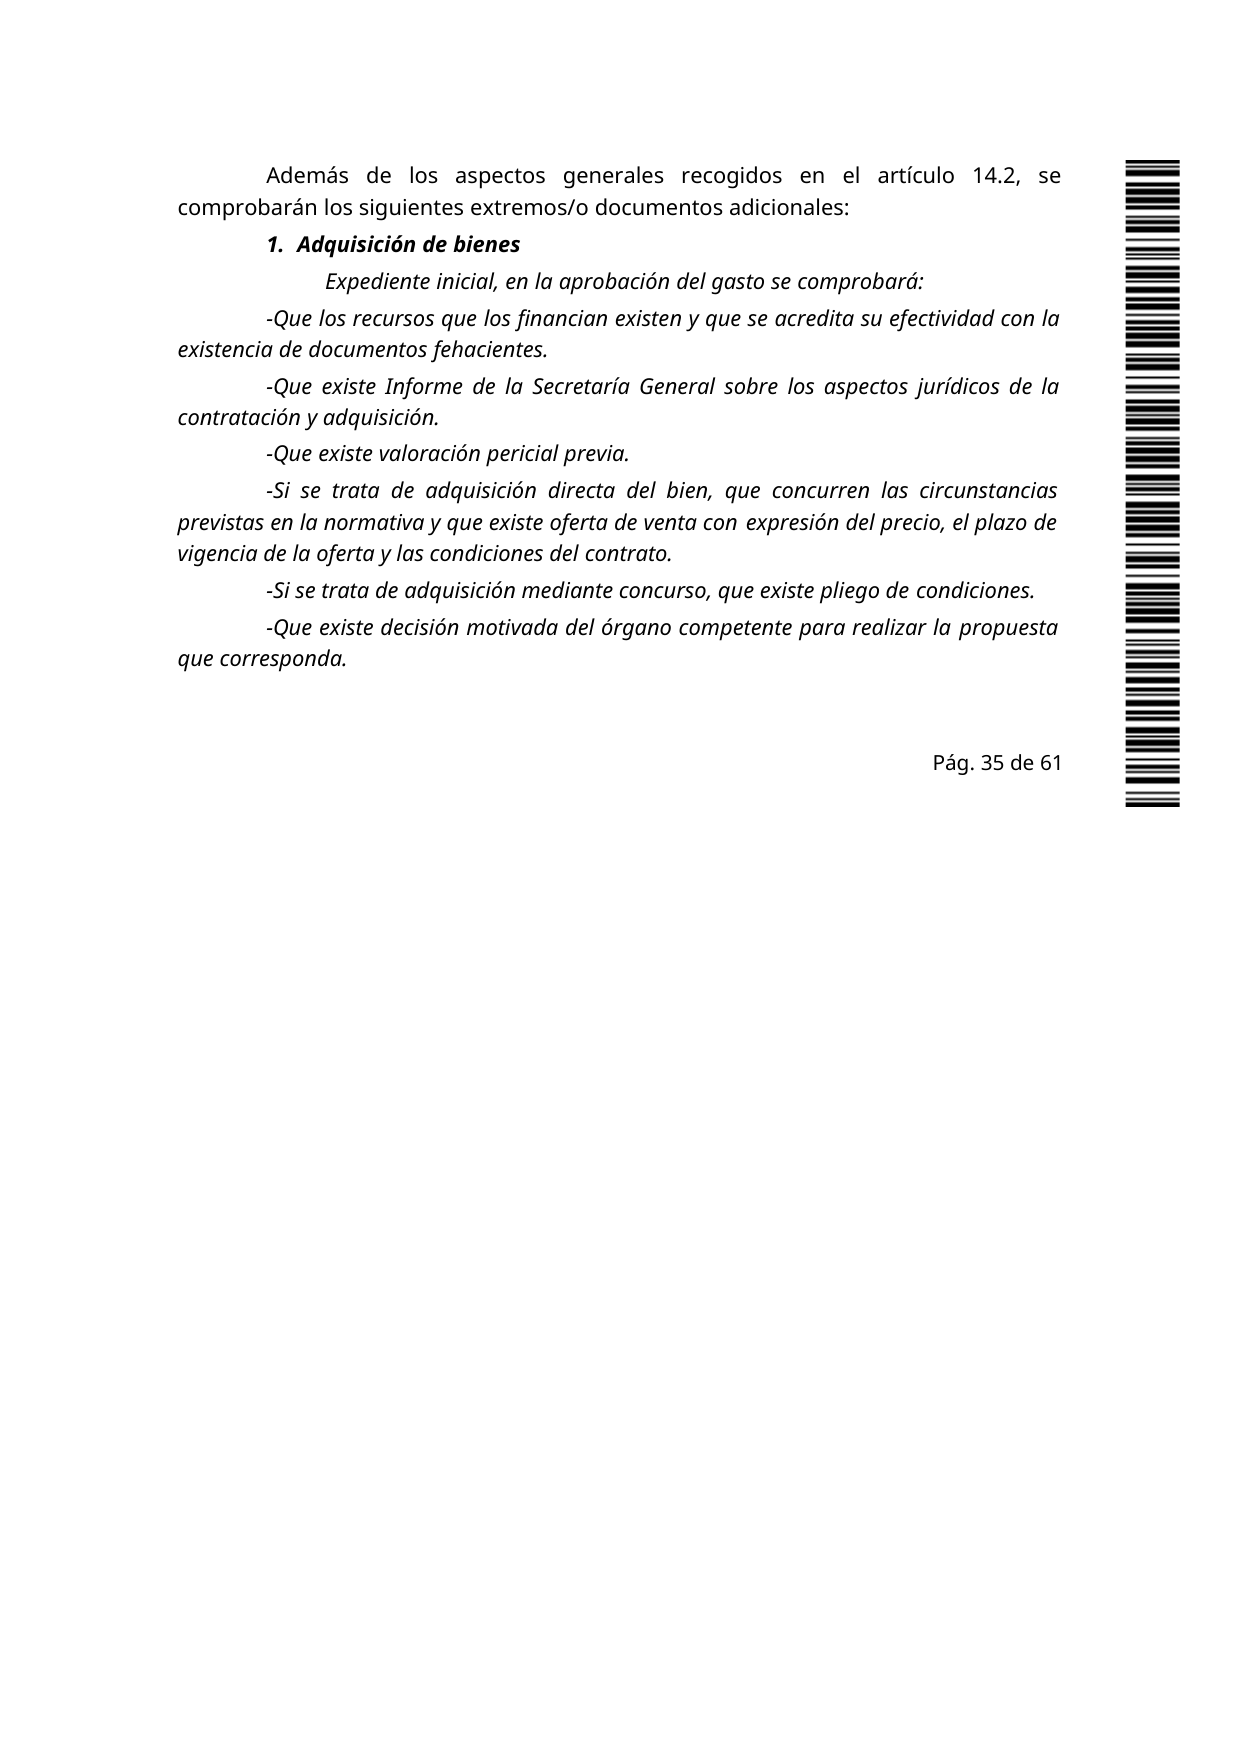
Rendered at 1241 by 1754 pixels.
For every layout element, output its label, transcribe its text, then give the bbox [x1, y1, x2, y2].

text -Si se trata de adquisición mediante concurso, que existe pliego de condiciones. [177, 575, 1061, 604]
picture [1125, 160, 1180, 807]
subtitle Adquisición de bienes [266, 229, 1125, 258]
text Pág. 35 de 61 [160, 748, 1063, 777]
text Además de los aspectos generales recogidos en el artículo 14.2, se comprobarán los siguientes extremos/o documentos adicionales: [177, 160, 1062, 221]
text -Que existe valoración pericial previa. [266, 438, 1125, 468]
text Expediente inicial, en la aprobación del gasto se comprobará: [325, 266, 1125, 296]
text -Si se trata de adquisición directa del bien, que concurren las circunstancias previstas en la normativa y que existe oferta de venta con expresión del precio, el plazo de vigencia de la oferta y las condiciones del contrato. [177, 475, 1060, 568]
text -Que existe decisión motivada del órgano competente para realizar la propuesta que corresponda. [177, 612, 1061, 673]
text -Que existe Informe de la Secretaría General sobre los aspectos jurídicos de la contratación y adquisición. [177, 371, 1060, 431]
text -Que los recursos que los financian existen y que se acredita su efectividad con la existencia de documentos fehacientes. [177, 303, 1060, 364]
